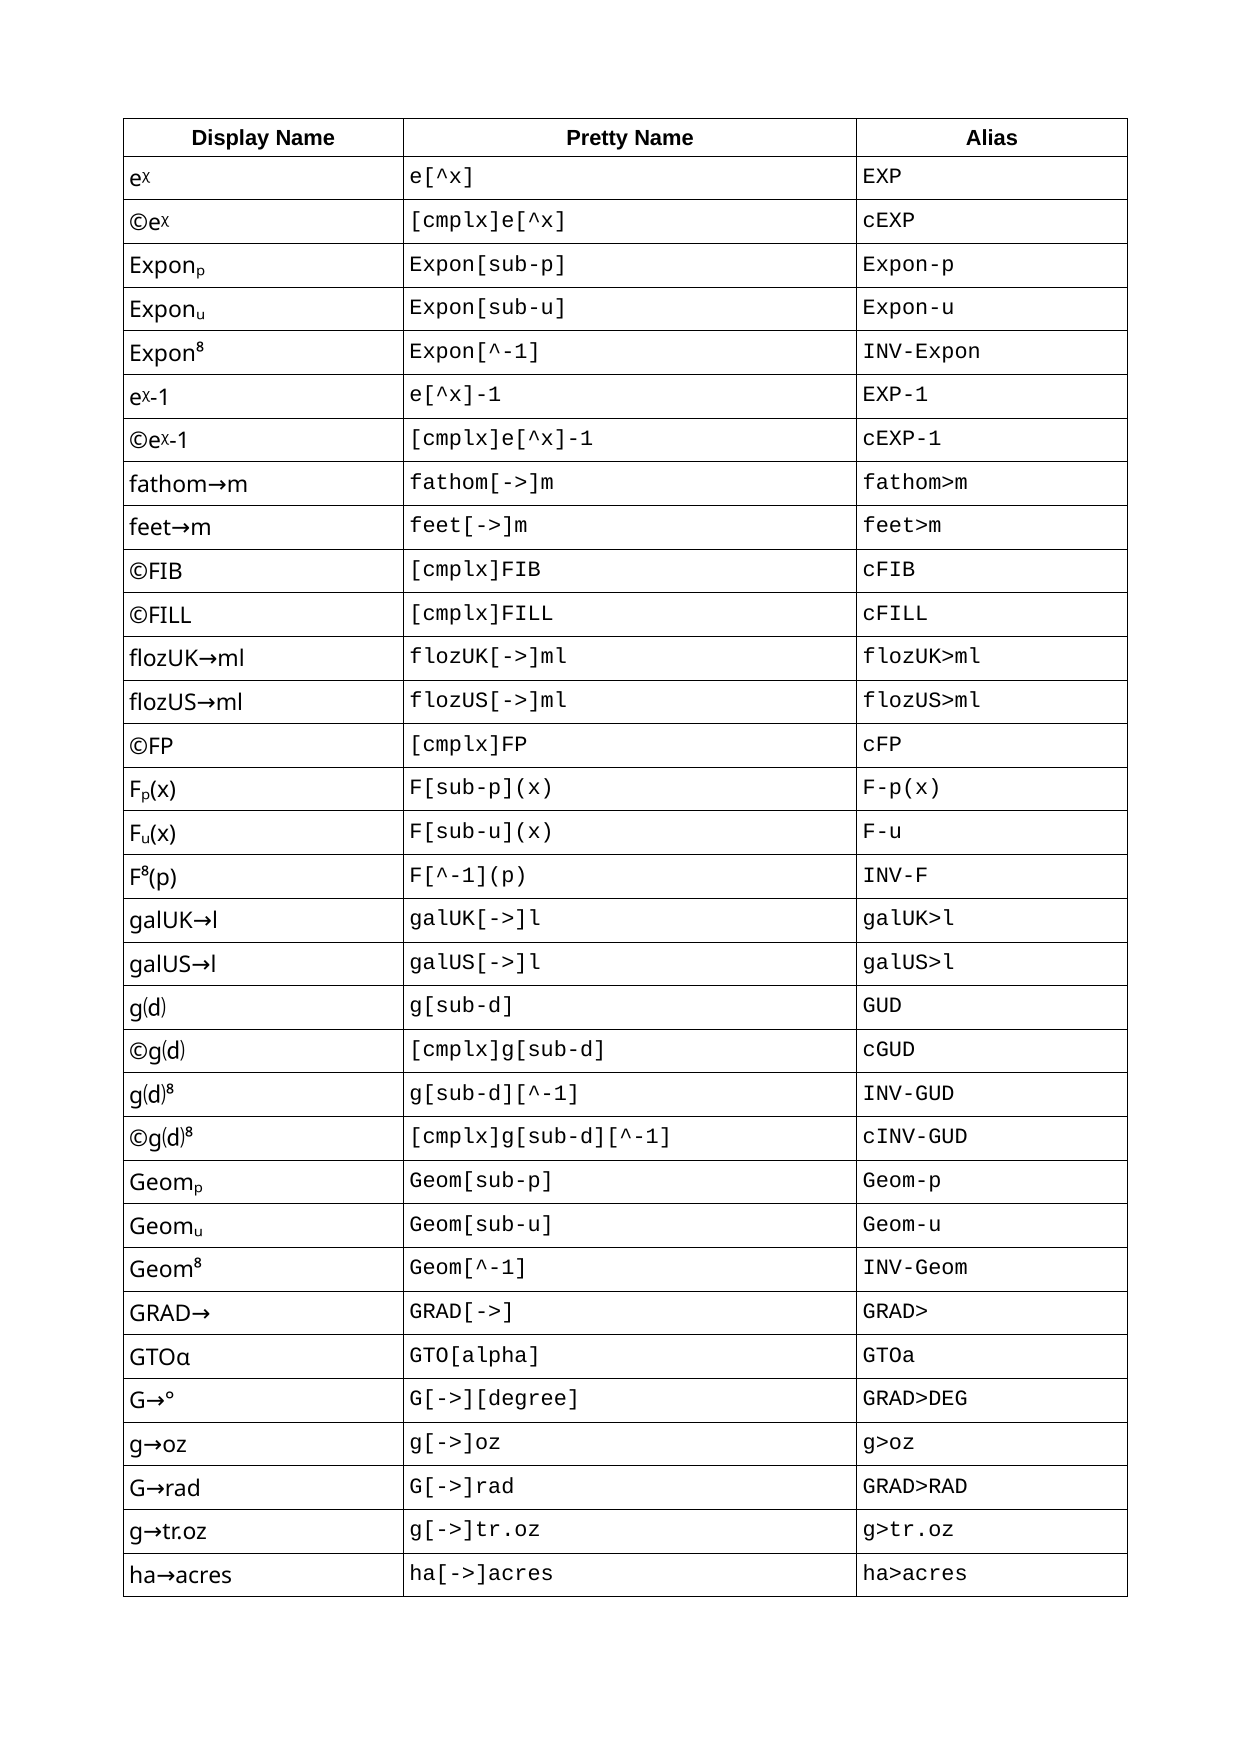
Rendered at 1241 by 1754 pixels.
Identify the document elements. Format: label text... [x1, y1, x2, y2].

table_cell G[->][degree] [404, 1379, 856, 1421]
table_cell GRAD→ [124, 1292, 403, 1334]
table_cell g[->]tr.oz [404, 1510, 856, 1552]
table_cell F-u [857, 811, 1127, 854]
table_cell flozUS>ml [857, 681, 1127, 723]
table_cell ©eᵡ-1 [124, 419, 403, 461]
table_cell [cmplx]FP [404, 724, 856, 767]
table_cell flozUK[->]ml [404, 637, 856, 679]
table_cell [cmplx]g[sub-d][^-1] [404, 1117, 856, 1159]
table_cell INV-Expon [857, 331, 1127, 374]
table_cell Geomᵤ [124, 1204, 403, 1247]
table_header Display Name [124, 119, 403, 156]
table_cell [cmplx]g[sub-d] [404, 1030, 856, 1072]
table_cell cINV-GUD [857, 1117, 1127, 1159]
table_cell flozUK>ml [857, 637, 1127, 679]
table_cell galUS→l [124, 943, 403, 985]
table_cell g[sub-d][^-1] [404, 1073, 856, 1116]
table_cell g>tr.oz [857, 1510, 1127, 1552]
table_cell F-p(x) [857, 768, 1127, 810]
table_cell INV-Geom [857, 1248, 1127, 1291]
table_cell feet[->]m [404, 506, 856, 548]
table_cell [cmplx]e[^x] [404, 200, 856, 243]
table_cell galUS[->]l [404, 943, 856, 985]
table_cell g⒟ [124, 986, 403, 1029]
table_cell g[->]oz [404, 1423, 856, 1465]
table_cell ©FILL [124, 593, 403, 636]
table_cell cFIB [857, 550, 1127, 592]
table_cell F⁸(p) [124, 855, 403, 898]
table_cell flozUS→ml [124, 681, 403, 723]
table_cell galUK[->]l [404, 899, 856, 941]
table_cell e[^x] [404, 157, 856, 199]
table_cell Expon-u [857, 288, 1127, 330]
table_cell Geom⁸ [124, 1248, 403, 1291]
table_cell GRAD[->] [404, 1292, 856, 1334]
table_cell ©FP [124, 724, 403, 767]
table_cell cEXP [857, 200, 1127, 243]
table_cell galUK→l [124, 899, 403, 941]
table_cell Geom-u [857, 1204, 1127, 1247]
table_cell flozUS[->]ml [404, 681, 856, 723]
table_cell Expon-p [857, 244, 1127, 287]
table_cell Exponᵤ [124, 288, 403, 330]
table_cell F[^-1](p) [404, 855, 856, 898]
table_cell g>oz [857, 1423, 1127, 1465]
table_cell GRAD>DEG [857, 1379, 1127, 1421]
table_cell Expon⁸ [124, 331, 403, 374]
table_cell cFP [857, 724, 1127, 767]
table_cell GUD [857, 986, 1127, 1029]
table_cell ha→acres [124, 1554, 403, 1596]
table_cell EXP [857, 157, 1127, 199]
table_cell GRAD> [857, 1292, 1127, 1334]
table_cell Geom[sub-u] [404, 1204, 856, 1247]
table_cell galUK>l [857, 899, 1127, 941]
table_cell ©g⒟⁸ [124, 1117, 403, 1159]
table_cell fathom[->]m [404, 462, 856, 505]
table_cell ha>acres [857, 1554, 1127, 1596]
table_cell INV-F [857, 855, 1127, 898]
table_cell feet>m [857, 506, 1127, 548]
table_cell Geom[^-1] [404, 1248, 856, 1291]
table_cell GRAD>RAD [857, 1466, 1127, 1509]
table_cell G→rad [124, 1466, 403, 1509]
table_cell G[->]rad [404, 1466, 856, 1509]
table_cell eᵡ-1 [124, 375, 403, 418]
table_cell GTOα [124, 1335, 403, 1378]
table_cell Expon[sub-p] [404, 244, 856, 287]
table_cell F[sub-u](x) [404, 811, 856, 854]
table_cell cEXP-1 [857, 419, 1127, 461]
table_cell g→oz [124, 1423, 403, 1465]
table_cell ©g⒟ [124, 1030, 403, 1072]
table_cell EXP-1 [857, 375, 1127, 418]
table_cell fathom>m [857, 462, 1127, 505]
table_cell Geom[sub-p] [404, 1161, 856, 1203]
table_cell Exponₚ [124, 244, 403, 287]
table_cell F[sub-p](x) [404, 768, 856, 810]
table_cell g⒟⁸ [124, 1073, 403, 1116]
table_cell g→tr.oz [124, 1510, 403, 1552]
table_cell Geom-p [857, 1161, 1127, 1203]
table_cell flozUK→ml [124, 637, 403, 679]
table_cell e[^x]-1 [404, 375, 856, 418]
table_cell Fₚ(x) [124, 768, 403, 810]
table_cell eᵡ [124, 157, 403, 199]
table_cell GTOa [857, 1335, 1127, 1378]
table_cell [cmplx]FIB [404, 550, 856, 592]
table_cell G→° [124, 1379, 403, 1421]
table_cell Expon[^-1] [404, 331, 856, 374]
table_cell [cmplx]FILL [404, 593, 856, 636]
table_cell fathom→m [124, 462, 403, 505]
table_cell Geomₚ [124, 1161, 403, 1203]
table_cell galUS>l [857, 943, 1127, 985]
table_cell GTO[alpha] [404, 1335, 856, 1378]
table_cell INV-GUD [857, 1073, 1127, 1116]
table_cell g[sub-d] [404, 986, 856, 1029]
table_cell ha[->]acres [404, 1554, 856, 1596]
table_header Pretty Name [404, 119, 856, 156]
table_cell Fᵤ(x) [124, 811, 403, 854]
table_cell feet→m [124, 506, 403, 548]
table_cell [cmplx]e[^x]-1 [404, 419, 856, 461]
table_header Alias [857, 119, 1127, 156]
table_cell Expon[sub-u] [404, 288, 856, 330]
table_cell cGUD [857, 1030, 1127, 1072]
table_cell ©eᵡ [124, 200, 403, 243]
table_cell cFILL [857, 593, 1127, 636]
table_cell ©FIB [124, 550, 403, 592]
